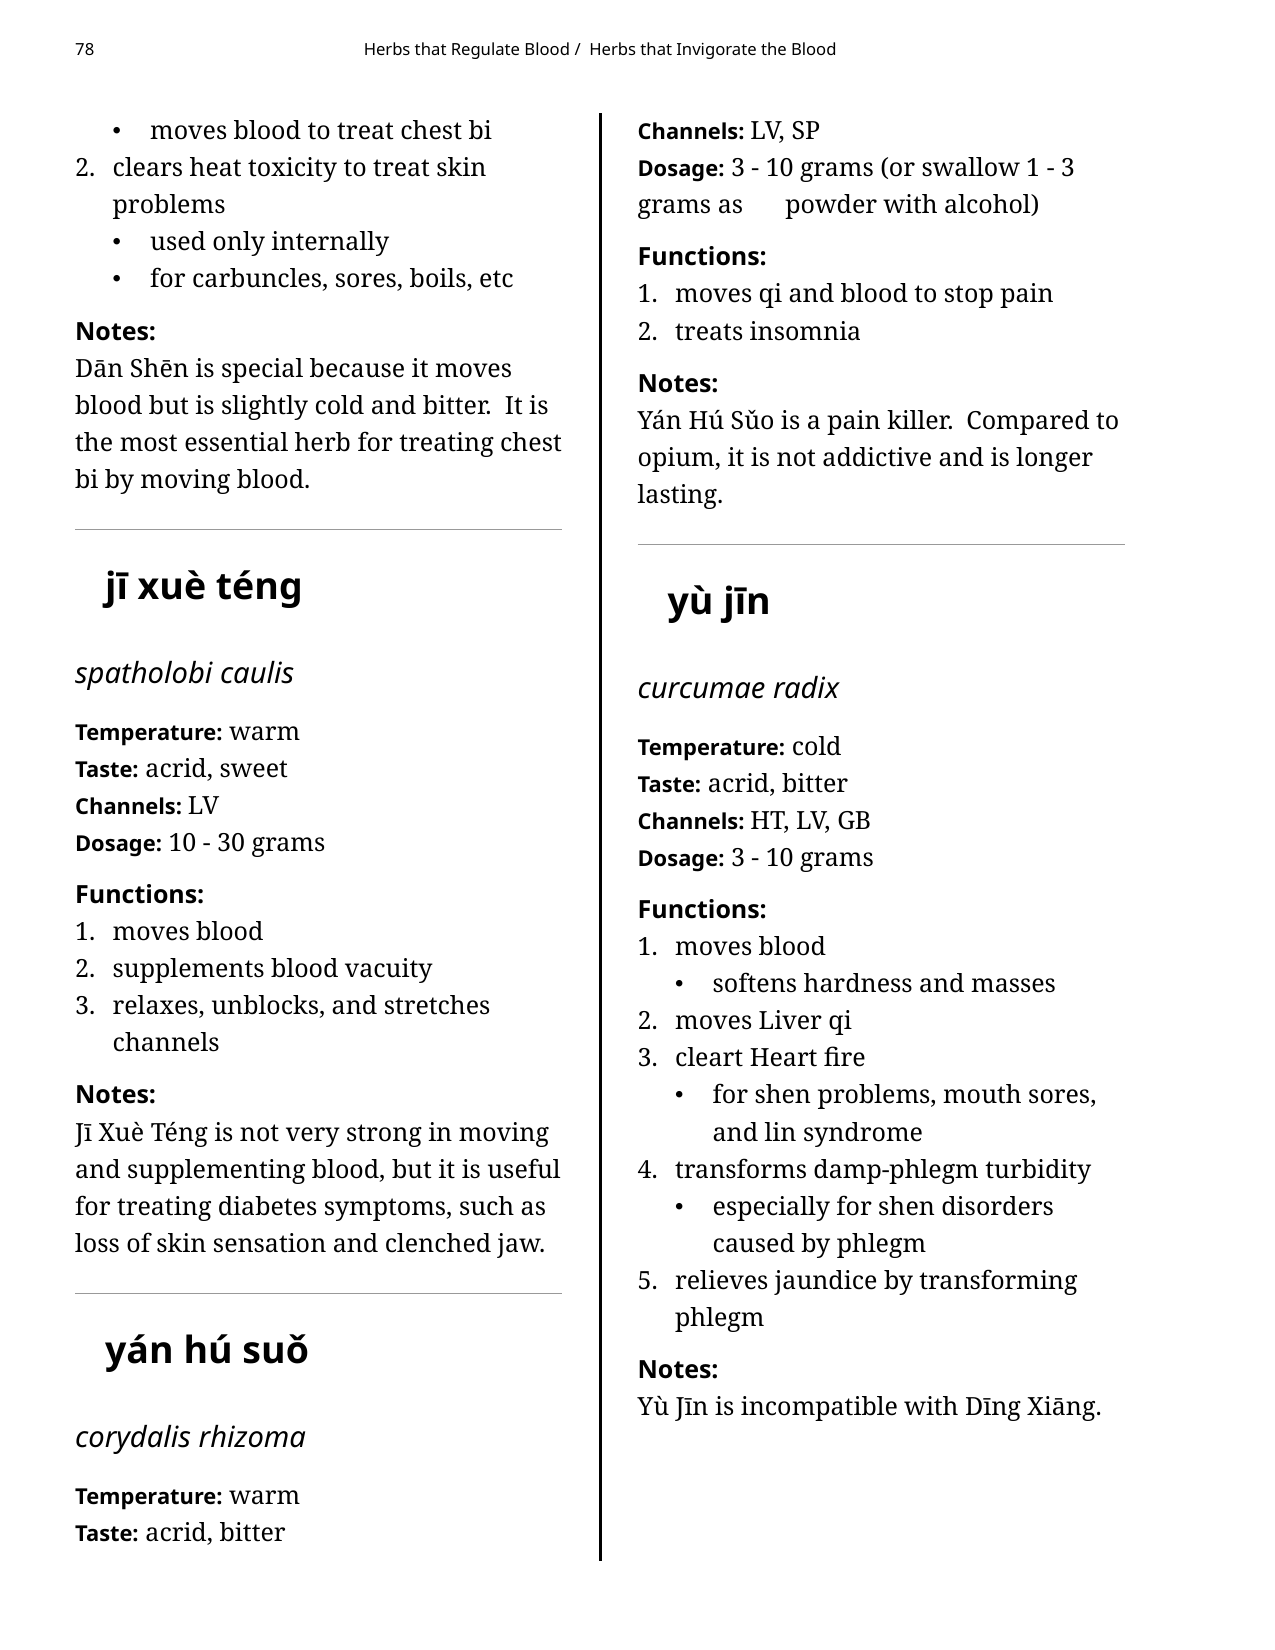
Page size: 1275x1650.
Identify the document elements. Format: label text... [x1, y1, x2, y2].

list for carbuncles, sores, boils, etc [112, 261, 562, 295]
text Channels: LV, SP [637, 113, 1125, 147]
text Yù Jīn is incompatible with Dīng Xiāng. [637, 1389, 1125, 1423]
text Dosage: 10 - 30 grams [75, 824, 562, 859]
text Dosage: 3 - 10 grams (or swallow 1 - 3 grams as powder with alcohol) [637, 150, 1125, 221]
text Dān Shēn is special because it moves blood but is slightly cold and bitter. It is the most essential herb for treating chest bi by moving blood. [75, 350, 562, 496]
list moves blood to treat chest bi [112, 113, 562, 147]
list softens hardness and masses [675, 966, 1125, 1000]
subtitle yán hú suǒ [75, 1294, 562, 1404]
subtitle Functions: [637, 892, 1125, 926]
list treats insomnia [637, 313, 1125, 347]
text corydalis rhizoma [75, 1417, 562, 1456]
text Dosage: 3 - 10 grams [637, 839, 1125, 874]
text Temperature: warm [75, 713, 562, 747]
text Jī Xuè Téng is not very strong in moving and supplementing blood, but it is useful for treating diabetes symptoms, such as loss of skin sensation and clenched jaw. [75, 1114, 562, 1259]
text Channels: HT, LV, GB [637, 802, 1125, 837]
list moves qi and blood to stop pain [637, 276, 1125, 310]
list cleart Heart fire [637, 1040, 1125, 1074]
list moves Liver qi [637, 1003, 1125, 1037]
subtitle Notes: [75, 313, 562, 347]
list for shen problems, mouth sores, and lin syndrome [675, 1077, 1125, 1148]
text spatholobi caulis [75, 653, 562, 692]
subtitle Notes: [637, 1352, 1125, 1386]
text Taste: acrid, sweet [75, 750, 562, 784]
text Channels: LV [75, 787, 562, 822]
text curcumae radix [637, 668, 1125, 707]
subtitle Functions: [637, 239, 1125, 273]
subtitle jī xuè téng [75, 530, 562, 641]
list transforms damp-phlegm turbidity [637, 1151, 1125, 1185]
subtitle Notes: [637, 365, 1125, 399]
list relaxes, unblocks, and stretches channels [75, 988, 562, 1059]
subtitle Functions: [75, 877, 562, 911]
text Temperature: warm [75, 1477, 562, 1511]
list moves blood [637, 929, 1125, 963]
list especially for shen disorders caused by phlegm [675, 1188, 1125, 1259]
text Yán Hú Sǔo is a pain killer. Compared to opium, it is not addictive and is longer lasting. [637, 402, 1125, 511]
list moves blood [75, 914, 562, 948]
text Taste: acrid, bitter [75, 1514, 562, 1548]
text Taste: acrid, bitter [637, 765, 1125, 799]
text Temperature: cold [637, 728, 1125, 762]
list used only internally [112, 224, 562, 258]
list clears heat toxicity to treat skin problems [75, 150, 562, 221]
subtitle yù jīn [637, 545, 1125, 656]
subtitle Notes: [75, 1077, 562, 1111]
list relieves jaundice by transforming phlegm [637, 1262, 1125, 1334]
list supplements blood vacuity [75, 951, 562, 985]
